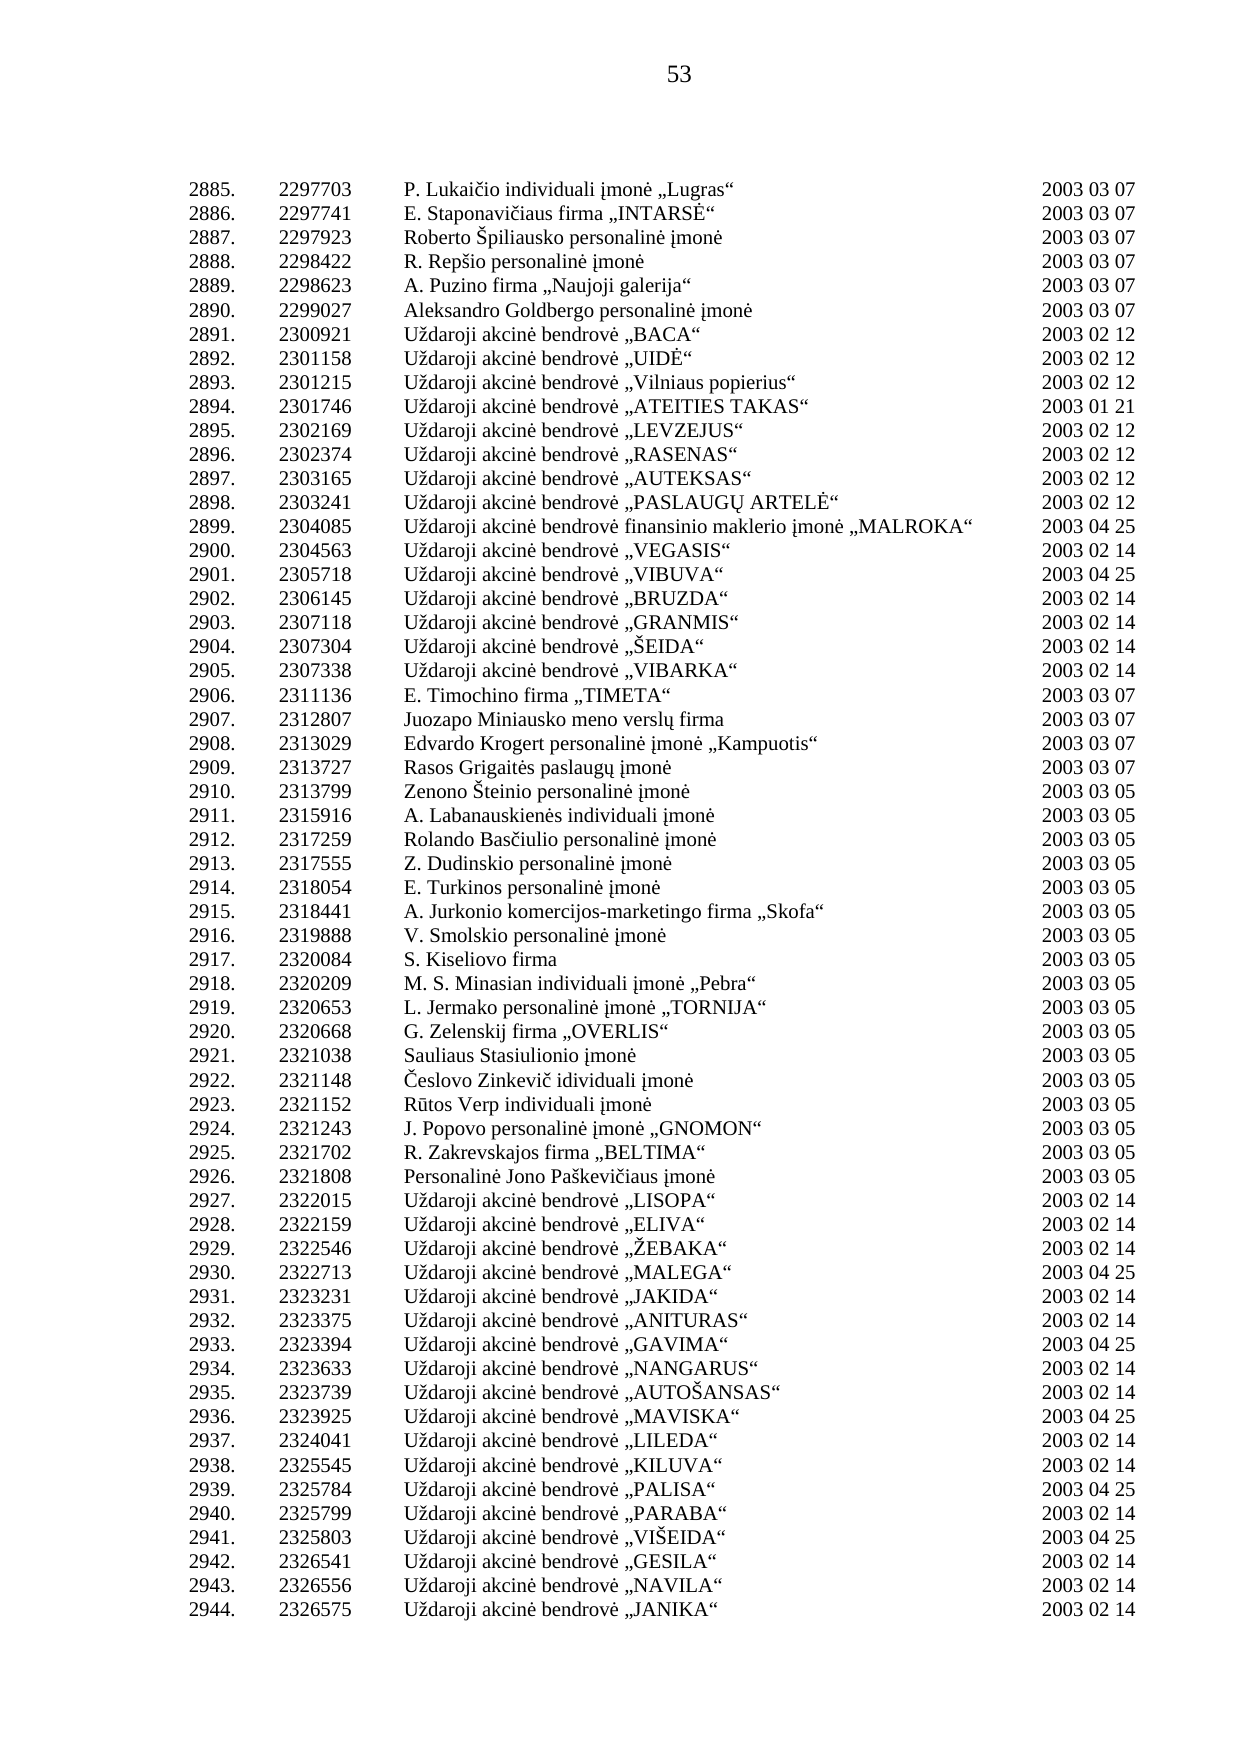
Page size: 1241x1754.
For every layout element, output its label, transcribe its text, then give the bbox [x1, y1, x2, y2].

table_cell 2942. [177, 1549, 267, 1573]
table_cell 2313799 [267, 779, 392, 803]
table_cell 2921. [177, 1044, 267, 1067]
table_cell A. Jurkonio komercijos-marketingo firma „Skofa“ [393, 899, 1030, 923]
table_cell 2904. [177, 634, 267, 658]
table_cell 2320084 [267, 947, 392, 971]
table_cell 2307304 [267, 634, 392, 658]
table_cell 2003 04 25 [1030, 1477, 1181, 1501]
table_cell 2003 04 25 [1030, 514, 1181, 538]
table_cell 2301215 [267, 370, 392, 394]
table_cell Uždaroji akcinė bendrovė „UIDĖ“ [393, 346, 1030, 370]
table_cell 2313029 [267, 731, 392, 755]
table_cell 2941. [177, 1525, 267, 1549]
table_cell 2003 03 07 [1030, 683, 1181, 707]
table_cell 2896. [177, 442, 267, 466]
table_cell 2322713 [267, 1260, 392, 1284]
table_cell 2892. [177, 346, 267, 370]
table_cell 2003 02 14 [1030, 1188, 1181, 1212]
table_cell 2318054 [267, 875, 392, 899]
table_cell 2324041 [267, 1429, 392, 1452]
table_cell 2003 03 07 [1030, 731, 1181, 755]
table_cell Juozapo Miniausko meno verslų firma [393, 707, 1030, 731]
table_cell 2003 03 07 [1030, 249, 1181, 273]
table_cell 2320209 [267, 971, 392, 995]
table_cell 2931. [177, 1284, 267, 1308]
table_cell 2003 02 12 [1030, 322, 1181, 346]
table_cell 2003 01 21 [1030, 394, 1181, 418]
table_cell 2323231 [267, 1284, 392, 1308]
table_cell 2322159 [267, 1212, 392, 1236]
table_cell 2318441 [267, 899, 392, 923]
table_cell 2940. [177, 1501, 267, 1525]
table_cell 2297703 [267, 177, 392, 201]
table_cell 2907. [177, 707, 267, 731]
table_cell 2917. [177, 947, 267, 971]
table_cell Uždaroji akcinė bendrovė „VIŠEIDA“ [393, 1525, 1030, 1549]
table_cell 2003 02 14 [1030, 1284, 1181, 1308]
table_cell 2311136 [267, 683, 392, 707]
table_cell 2918. [177, 971, 267, 995]
table_cell 2915. [177, 899, 267, 923]
table_cell 2899. [177, 514, 267, 538]
table_cell 2909. [177, 755, 267, 779]
table_cell 2325784 [267, 1477, 392, 1501]
table_cell E. Timochino firma „TIMETA“ [393, 683, 1030, 707]
table_cell Sauliaus Stasiulionio įmonė [393, 1044, 1030, 1067]
table_cell 2003 02 14 [1030, 1597, 1181, 1621]
table_cell M. S. Minasian individuali įmonė „Pebra“ [393, 971, 1030, 995]
table_cell 2321808 [267, 1164, 392, 1188]
table_cell 2929. [177, 1236, 267, 1260]
table_cell 2003 03 05 [1030, 971, 1181, 995]
table_cell A. Puzino firma „Naujoji galerija“ [393, 274, 1030, 297]
table_cell 2003 02 12 [1030, 370, 1181, 394]
table_cell Roberto Špiliausko personalinė įmonė [393, 225, 1030, 249]
table_cell Uždaroji akcinė bendrovė „VIBUVA“ [393, 562, 1030, 586]
table_cell 2003 02 12 [1030, 346, 1181, 370]
table_cell Uždaroji akcinė bendrovė „VIBARKA“ [393, 659, 1030, 682]
table_cell 2299027 [267, 298, 392, 322]
table_cell 2888. [177, 249, 267, 273]
table_cell J. Popovo personalinė įmonė „GNOMON“ [393, 1116, 1030, 1140]
table_cell 2313727 [267, 755, 392, 779]
table_cell 2889. [177, 274, 267, 297]
table_cell 2003 03 05 [1030, 1019, 1181, 1043]
table_cell 2897. [177, 466, 267, 490]
table_cell 2003 02 14 [1030, 1573, 1181, 1597]
table_cell 2312807 [267, 707, 392, 731]
table_cell R. Repšio personalinė įmonė [393, 249, 1030, 273]
table_cell 2003 02 14 [1030, 1236, 1181, 1260]
table_cell 2003 03 05 [1030, 1140, 1181, 1164]
table_cell 2003 02 12 [1030, 442, 1181, 466]
table_cell 2003 02 14 [1030, 610, 1181, 634]
table_cell 2944. [177, 1597, 267, 1621]
table_cell 2933. [177, 1332, 267, 1356]
table_cell 2003 04 25 [1030, 1404, 1181, 1428]
table_cell V. Smolskio personalinė įmonė [393, 923, 1030, 947]
table_cell 2321038 [267, 1044, 392, 1067]
table_cell 2893. [177, 370, 267, 394]
table_cell A. Labanauskienės individuali įmonė [393, 803, 1030, 827]
table_cell 2003 03 05 [1030, 1116, 1181, 1140]
table_cell 2930. [177, 1260, 267, 1284]
table_cell 2003 03 07 [1030, 201, 1181, 225]
table_cell 2916. [177, 923, 267, 947]
table_cell 2304563 [267, 538, 392, 562]
table_cell 2898. [177, 490, 267, 514]
table_cell 2297923 [267, 225, 392, 249]
table_cell Uždaroji akcinė bendrovė „ELIVA“ [393, 1212, 1030, 1236]
table_cell 2303165 [267, 466, 392, 490]
table_cell 2003 04 25 [1030, 1332, 1181, 1356]
table_cell Z. Dudinskio personalinė įmonė [393, 851, 1030, 875]
table_cell 2885. [177, 177, 267, 201]
table_cell 2302374 [267, 442, 392, 466]
table_cell Uždaroji akcinė bendrovė „ŽEBAKA“ [393, 1236, 1030, 1260]
table_cell 2301158 [267, 346, 392, 370]
table_cell 2943. [177, 1573, 267, 1597]
table_cell 2902. [177, 586, 267, 610]
table_cell 2003 03 05 [1030, 1164, 1181, 1188]
table_cell 2003 02 14 [1030, 1308, 1181, 1332]
table_cell G. Zelenskij firma „OVERLIS“ [393, 1019, 1030, 1043]
table_cell Uždaroji akcinė bendrovė „ŠEIDA“ [393, 634, 1030, 658]
table_cell 2914. [177, 875, 267, 899]
table_cell 2325803 [267, 1525, 392, 1549]
table_cell 2924. [177, 1116, 267, 1140]
table_cell 2890. [177, 298, 267, 322]
table_cell Uždaroji akcinė bendrovė „BRUZDA“ [393, 586, 1030, 610]
table_cell 2301746 [267, 394, 392, 418]
table_cell S. Kiseliovo firma [393, 947, 1030, 971]
table_cell 2910. [177, 779, 267, 803]
table_cell Uždaroji akcinė bendrovė „VEGASIS“ [393, 538, 1030, 562]
table_cell Uždaroji akcinė bendrovė „LEVZEJUS“ [393, 418, 1030, 442]
table_cell 2003 03 05 [1030, 1044, 1181, 1067]
table_cell 2325799 [267, 1501, 392, 1525]
table_cell Uždaroji akcinė bendrovė „ANITURAS“ [393, 1308, 1030, 1332]
table_cell 2003 02 14 [1030, 1453, 1181, 1477]
table_cell 2891. [177, 322, 267, 346]
table_cell 2003 03 07 [1030, 298, 1181, 322]
table_cell 2927. [177, 1188, 267, 1212]
table_cell 2003 02 14 [1030, 1356, 1181, 1380]
table_cell 2003 03 05 [1030, 899, 1181, 923]
table_cell 2323633 [267, 1356, 392, 1380]
table_cell Uždaroji akcinė bendrovė „LILEDA“ [393, 1429, 1030, 1452]
table_cell Česlovo Zinkevič idividuali įmonė [393, 1068, 1030, 1092]
table_cell 2003 03 07 [1030, 755, 1181, 779]
table_cell Uždaroji akcinė bendrovė „MALEGA“ [393, 1260, 1030, 1284]
table_cell 2936. [177, 1404, 267, 1428]
table_cell 2317259 [267, 827, 392, 851]
table_cell 2297741 [267, 201, 392, 225]
table_cell 2003 02 14 [1030, 1549, 1181, 1573]
table_cell 2932. [177, 1308, 267, 1332]
table_cell E. Staponavičiaus firma „INTARSĖ“ [393, 201, 1030, 225]
table_cell 2003 02 12 [1030, 466, 1181, 490]
table_cell 2901. [177, 562, 267, 586]
table_cell 2887. [177, 225, 267, 249]
table_cell 2300921 [267, 322, 392, 346]
table_cell 2323925 [267, 1404, 392, 1428]
table_cell 2928. [177, 1212, 267, 1236]
table_cell 2003 02 14 [1030, 586, 1181, 610]
table_cell 2908. [177, 731, 267, 755]
table_cell 2920. [177, 1019, 267, 1043]
table_cell Uždaroji akcinė bendrovė „AUTOŠANSAS“ [393, 1380, 1030, 1404]
table_cell 2922. [177, 1068, 267, 1092]
table_cell 2912. [177, 827, 267, 851]
table_cell 2317555 [267, 851, 392, 875]
table_cell Rasos Grigaitės paslaugų įmonė [393, 755, 1030, 779]
table_cell 2919. [177, 995, 267, 1019]
table_cell 2937. [177, 1429, 267, 1452]
table_cell 2923. [177, 1092, 267, 1116]
table_cell 2319888 [267, 923, 392, 947]
table_cell Rolando Basčiulio personalinė įmonė [393, 827, 1030, 851]
table_cell Uždaroji akcinė bendrovė „GAVIMA“ [393, 1332, 1030, 1356]
table_cell 2886. [177, 201, 267, 225]
table_cell 2905. [177, 659, 267, 682]
table_cell 2003 04 25 [1030, 1525, 1181, 1549]
table_cell 2935. [177, 1380, 267, 1404]
table_cell 2298623 [267, 274, 392, 297]
table_cell 2302169 [267, 418, 392, 442]
table_cell 2003 03 05 [1030, 947, 1181, 971]
table_cell 2321243 [267, 1116, 392, 1140]
table_cell 2938. [177, 1453, 267, 1477]
table_cell Uždaroji akcinė bendrovė „GRANMIS“ [393, 610, 1030, 634]
table_cell 2003 03 05 [1030, 851, 1181, 875]
table_cell 2003 02 14 [1030, 1380, 1181, 1404]
table_cell 2326541 [267, 1549, 392, 1573]
table_cell Uždaroji akcinė bendrovė „PASLAUGŲ ARTELĖ“ [393, 490, 1030, 514]
table_cell 2003 03 05 [1030, 1068, 1181, 1092]
table_cell Uždaroji akcinė bendrovė „KILUVA“ [393, 1453, 1030, 1477]
table_cell 2003 03 05 [1030, 1092, 1181, 1116]
table_cell 2003 03 07 [1030, 274, 1181, 297]
table_cell Uždaroji akcinė bendrovė „ATEITIES TAKAS“ [393, 394, 1030, 418]
table_cell Uždaroji akcinė bendrovė „NAVILA“ [393, 1573, 1030, 1597]
table_cell 2895. [177, 418, 267, 442]
table_cell 2939. [177, 1477, 267, 1501]
table_cell E. Turkinos personalinė įmonė [393, 875, 1030, 899]
table_cell 2003 03 07 [1030, 225, 1181, 249]
table_cell 2321702 [267, 1140, 392, 1164]
table_cell 2320668 [267, 1019, 392, 1043]
table_cell Rūtos Verp individuali įmonė [393, 1092, 1030, 1116]
table_cell Uždaroji akcinė bendrovė „PALISA“ [393, 1477, 1030, 1501]
table_cell Zenono Šteinio personalinė įmonė [393, 779, 1030, 803]
table_cell 2326556 [267, 1573, 392, 1597]
table_cell 2003 03 07 [1030, 177, 1181, 201]
table_cell Personalinė Jono Paškevičiaus įmonė [393, 1164, 1030, 1188]
table_cell P. Lukaičio individuali įmonė „Lugras“ [393, 177, 1030, 201]
table_cell L. Jermako personalinė įmonė „TORNIJA“ [393, 995, 1030, 1019]
table_cell 2323739 [267, 1380, 392, 1404]
table_cell Uždaroji akcinė bendrovė „AUTEKSAS“ [393, 466, 1030, 490]
table_cell 2003 02 14 [1030, 659, 1181, 682]
table_cell 2326575 [267, 1597, 392, 1621]
table_cell 2003 02 12 [1030, 418, 1181, 442]
table_cell Uždaroji akcinė bendrovė finansinio maklerio įmonė „MALROKA“ [393, 514, 1030, 538]
table_cell 2003 03 05 [1030, 923, 1181, 947]
table_cell 2322015 [267, 1188, 392, 1212]
table_cell 2304085 [267, 514, 392, 538]
table_cell Uždaroji akcinė bendrovė „RASENAS“ [393, 442, 1030, 466]
table_cell Uždaroji akcinė bendrovė „JANIKA“ [393, 1597, 1030, 1621]
table_cell 2305718 [267, 562, 392, 586]
table_cell 2925. [177, 1140, 267, 1164]
table_cell 2003 04 25 [1030, 562, 1181, 586]
table_cell Uždaroji akcinė bendrovė „NANGARUS“ [393, 1356, 1030, 1380]
table_cell 2003 02 14 [1030, 1501, 1181, 1525]
table_cell 2003 02 14 [1030, 634, 1181, 658]
table_cell 2325545 [267, 1453, 392, 1477]
table_cell 2900. [177, 538, 267, 562]
table_cell 2321152 [267, 1092, 392, 1116]
table_cell Uždaroji akcinė bendrovė „PARABA“ [393, 1501, 1030, 1525]
table_cell 2307338 [267, 659, 392, 682]
table_cell Edvardo Krogert personalinė įmonė „Kampuotis“ [393, 731, 1030, 755]
table_cell 2003 03 05 [1030, 779, 1181, 803]
table_cell 2003 02 12 [1030, 490, 1181, 514]
table_cell R. Zakrevskajos firma „BELTIMA“ [393, 1140, 1030, 1164]
table_cell 2003 03 05 [1030, 995, 1181, 1019]
table_cell Uždaroji akcinė bendrovė „Vilniaus popierius“ [393, 370, 1030, 394]
table_cell 2003 02 14 [1030, 1429, 1181, 1452]
table_cell Uždaroji akcinė bendrovė „BACA“ [393, 322, 1030, 346]
table_cell Uždaroji akcinė bendrovė „GESILA“ [393, 1549, 1030, 1573]
table_cell 2934. [177, 1356, 267, 1380]
table_cell 2003 03 05 [1030, 827, 1181, 851]
table_cell 2321148 [267, 1068, 392, 1092]
table_cell 2894. [177, 394, 267, 418]
table_cell 2003 03 05 [1030, 875, 1181, 899]
table_cell 2307118 [267, 610, 392, 634]
table_cell Uždaroji akcinė bendrovė „LISOPA“ [393, 1188, 1030, 1212]
table_cell 2322546 [267, 1236, 392, 1260]
table_cell 2323394 [267, 1332, 392, 1356]
table_cell 2003 02 14 [1030, 1212, 1181, 1236]
table_cell 2003 03 05 [1030, 803, 1181, 827]
table_cell 2315916 [267, 803, 392, 827]
table_cell 2298422 [267, 249, 392, 273]
table_cell Uždaroji akcinė bendrovė „JAKIDA“ [393, 1284, 1030, 1308]
table_cell 2903. [177, 610, 267, 634]
table_cell 2003 02 14 [1030, 538, 1181, 562]
table_cell 2906. [177, 683, 267, 707]
table_cell 2911. [177, 803, 267, 827]
table_cell 2323375 [267, 1308, 392, 1332]
table_cell Uždaroji akcinė bendrovė „MAVISKA“ [393, 1404, 1030, 1428]
table_cell Aleksandro Goldbergo personalinė įmonė [393, 298, 1030, 322]
table_cell 2320653 [267, 995, 392, 1019]
table_cell 2926. [177, 1164, 267, 1188]
table_cell 2003 03 07 [1030, 707, 1181, 731]
table_cell 2306145 [267, 586, 392, 610]
table_cell 2303241 [267, 490, 392, 514]
table_cell 2003 04 25 [1030, 1260, 1181, 1284]
table_cell 2913. [177, 851, 267, 875]
